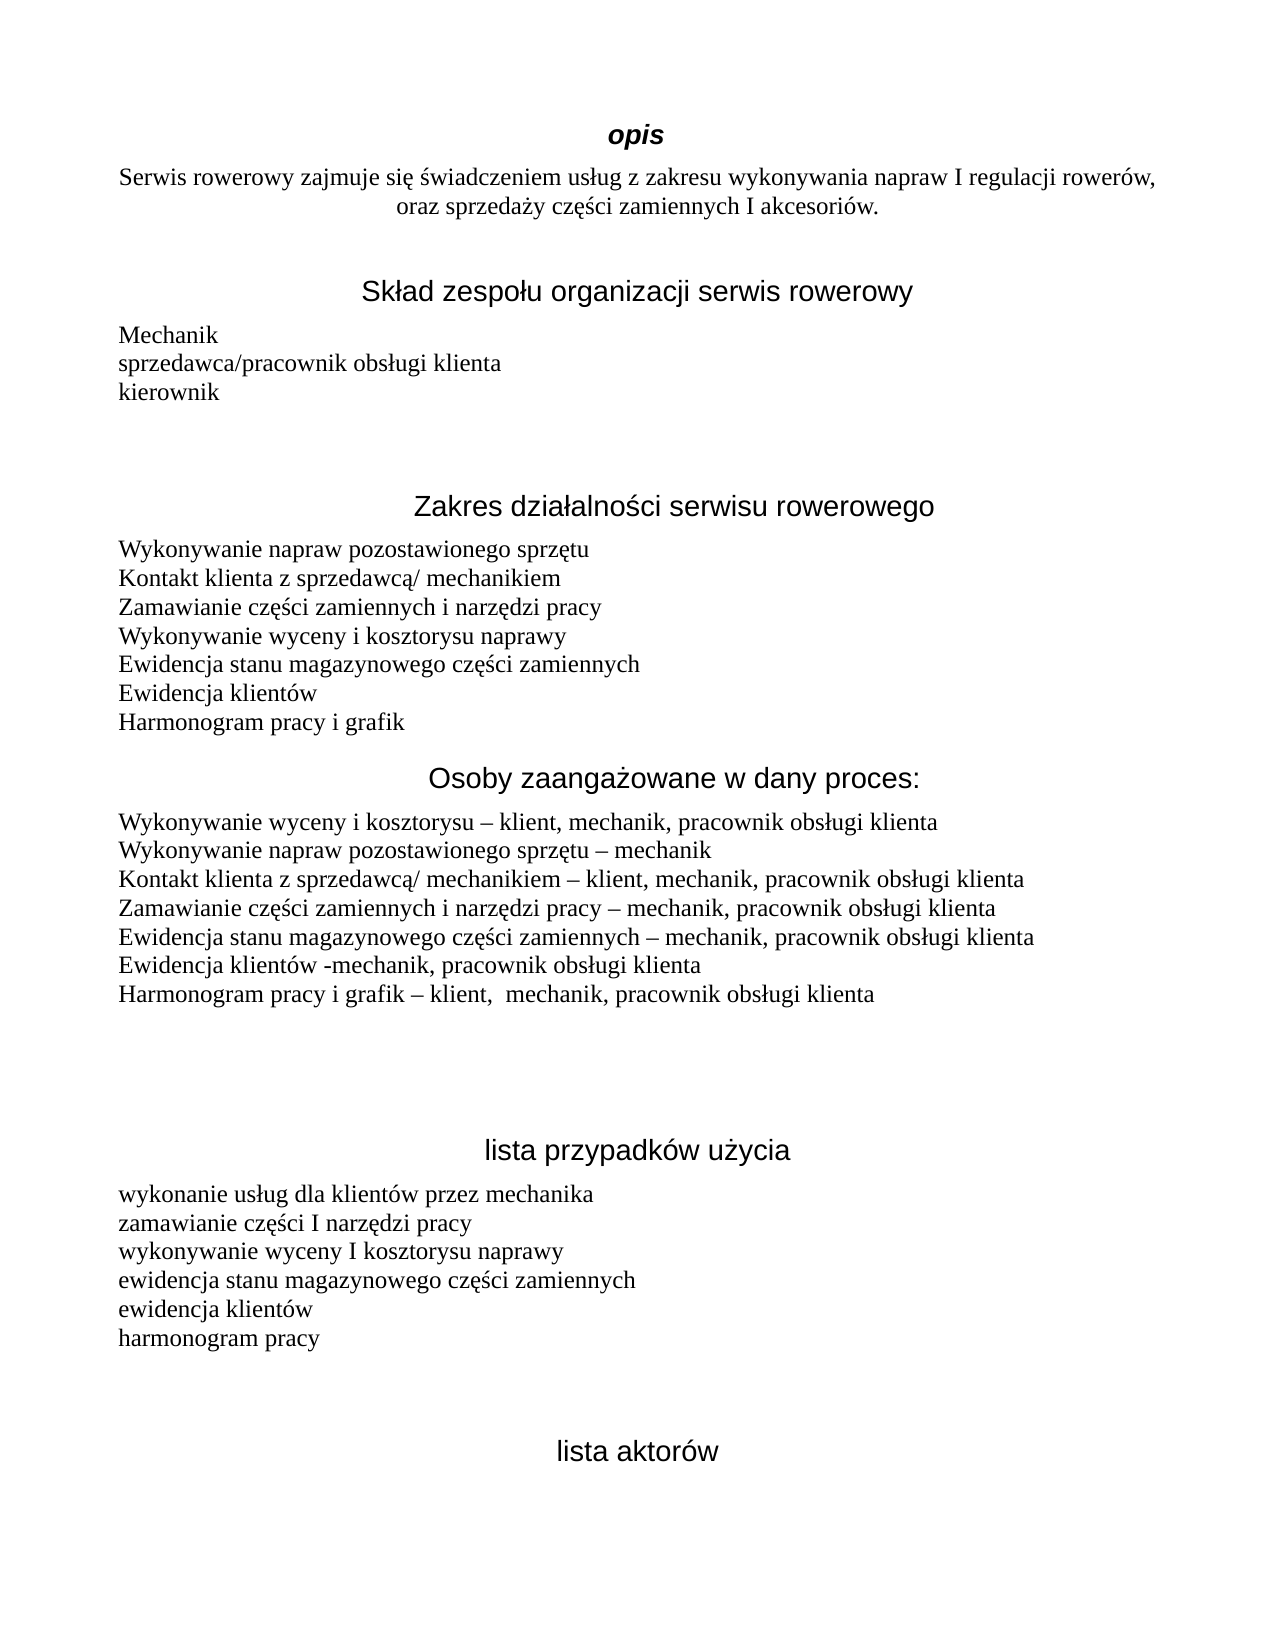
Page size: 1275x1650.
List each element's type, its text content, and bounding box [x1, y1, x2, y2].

text ewidencja stanu magazynowego części zamiennych [118, 1265, 1157, 1294]
subtitle Zakres działalności serwisu rowerowego [154, 488, 1157, 522]
subtitle Osoby zaangażowane w dany proces: [154, 761, 1157, 794]
text wykonywanie wyceny I kosztorysu naprawy [118, 1236, 1157, 1265]
subtitle lista przypadków użycia [118, 1133, 1157, 1166]
subtitle Skład zespołu organizacji serwis rowerowy [118, 274, 1157, 307]
subtitle opis [118, 118, 1157, 150]
text Harmonogram pracy i grafik [118, 707, 1157, 736]
text Ewidencja stanu magazynowego części zamiennych [118, 649, 1157, 678]
text Wykonywanie napraw pozostawionego sprzętu – mechanik [118, 836, 1157, 864]
text Wykonywanie napraw pozostawionego sprzętu [118, 534, 1157, 563]
text sprzedawca/pracownik obsługi klienta [118, 348, 1157, 377]
text Kontakt klienta z sprzedawcą/ mechanikiem [118, 563, 1157, 592]
subtitle lista aktorów [118, 1434, 1157, 1467]
text Wykonywanie wyceny i kosztorysu – klient, mechanik, pracownik obsługi klienta [118, 807, 1157, 836]
text Harmonogram pracy i grafik – klient, mechanik, pracownik obsługi klienta [118, 979, 1157, 1008]
text Wykonywanie wyceny i kosztorysu naprawy [118, 621, 1157, 649]
text Zamawianie części zamiennych i narzędzi pracy – mechanik, pracownik obsługi klienta [118, 893, 1157, 922]
text Kontakt klienta z sprzedawcą/ mechanikiem – klient, mechanik, pracownik obsługi klienta [118, 864, 1157, 893]
text Zamawianie części zamiennych i narzędzi pracy [118, 592, 1157, 621]
text ewidencja klientów [118, 1294, 1157, 1323]
text harmonogram pracy [118, 1323, 1157, 1351]
text Ewidencja stanu magazynowego części zamiennych – mechanik, pracownik obsługi klienta [118, 922, 1157, 951]
text wykonanie usług dla klientów przez mechanika [118, 1179, 1157, 1208]
text zamawianie części I narzędzi pracy [118, 1208, 1157, 1236]
text Serwis rowerowy zajmuje się świadczeniem usług z zakresu wykonywania napraw I regulacji rowerów, oraz sprzedaży części zamiennych I akcesoriów. [118, 162, 1157, 220]
text Mechanik [118, 320, 1157, 348]
text Ewidencja klientów -mechanik, pracownik obsługi klienta [118, 951, 1157, 979]
text kierownik [118, 377, 1157, 406]
text Ewidencja klientów [118, 678, 1157, 707]
